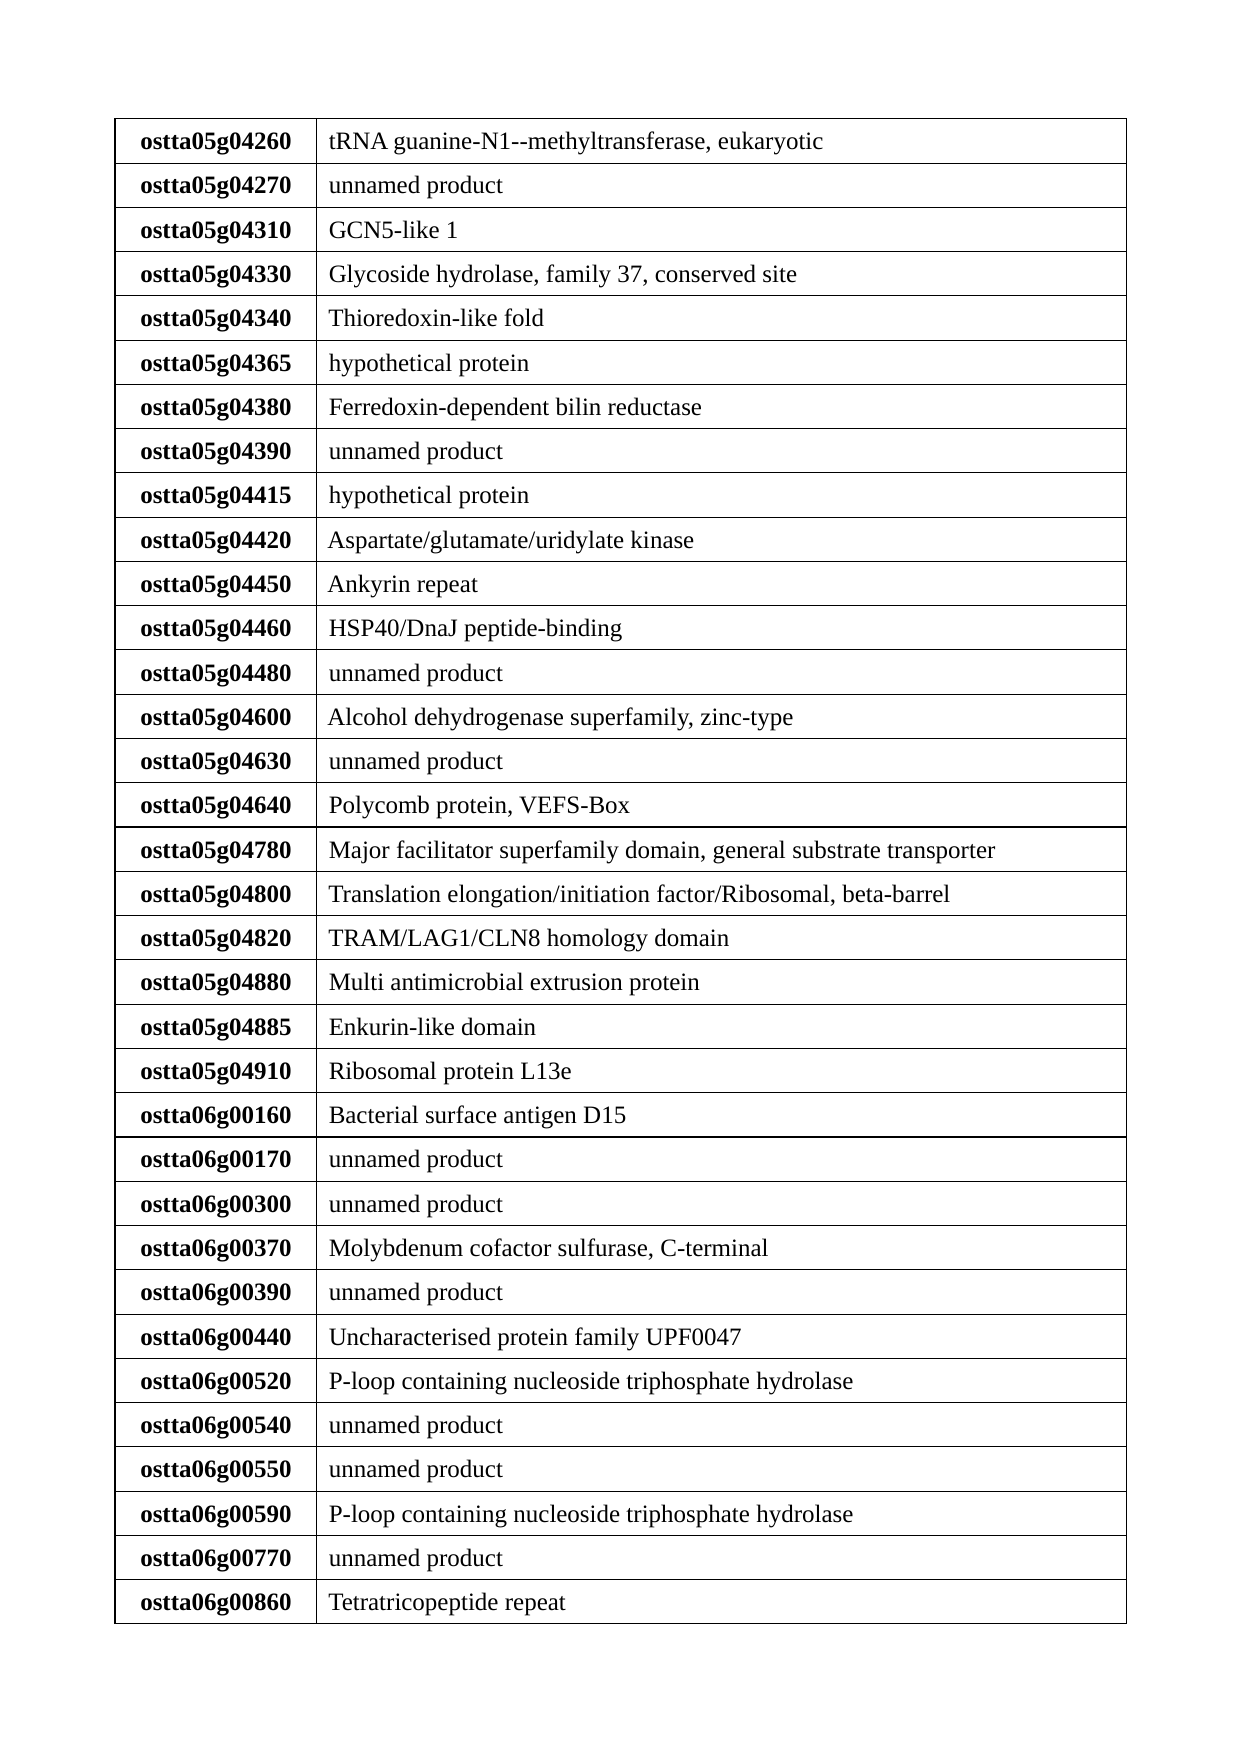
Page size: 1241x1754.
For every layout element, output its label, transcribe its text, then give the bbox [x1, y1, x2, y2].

table_cell [1127, 1136, 1240, 1181]
table_cell ostta05g04340 [116, 296, 316, 339]
table_cell unnamed product [317, 1182, 1126, 1225]
table_cell Tetratricopeptide repeat [317, 1580, 1126, 1623]
table_cell [1127, 472, 1240, 517]
table_cell [1127, 1579, 1240, 1623]
table_cell ostta05g04415 [116, 473, 316, 517]
table_cell Translation elongation/initiation factor/Ribosomal, beta-barrel [317, 872, 1126, 915]
table_cell [1127, 428, 1240, 472]
table_cell ostta06g00590 [116, 1492, 316, 1535]
table_cell ostta05g04270 [116, 164, 316, 207]
table_cell [1127, 340, 1240, 384]
table_cell ostta05g04630 [116, 739, 316, 782]
table_cell [1127, 118, 1240, 162]
table_cell [1127, 1358, 1240, 1402]
table_cell ostta06g00540 [116, 1403, 316, 1446]
table_cell ostta05g04640 [116, 783, 316, 826]
table_cell [1127, 295, 1240, 339]
table_cell ostta05g04450 [116, 562, 316, 605]
table_cell Glycoside hydrolase, family 37, conserved site [317, 252, 1126, 295]
table_cell ostta05g04600 [116, 695, 316, 738]
table_cell Major facilitator superfamily domain, general substrate transporter [317, 828, 1126, 871]
table_cell ostta06g00370 [116, 1226, 316, 1269]
table_cell [1127, 517, 1240, 561]
table_cell [1127, 1446, 1240, 1491]
table_cell [1127, 1048, 1240, 1092]
table_cell [1127, 561, 1240, 605]
table_cell [1127, 1314, 1240, 1358]
table_cell ostta06g00550 [116, 1447, 316, 1491]
table_cell [1127, 605, 1240, 649]
table_cell Molybdenum cofactor sulfurase, C-terminal [317, 1226, 1126, 1269]
table_cell Enkurin-like domain [317, 1005, 1126, 1048]
table_cell ostta05g04260 [116, 119, 316, 162]
table_cell ostta06g00170 [116, 1138, 316, 1181]
table_cell ostta05g04420 [116, 518, 316, 561]
table_cell Polycomb protein, VEFS-Box [317, 783, 1126, 826]
table_cell ostta05g04365 [116, 341, 316, 384]
table_cell [1127, 207, 1240, 251]
table_cell ostta06g00770 [116, 1536, 316, 1579]
table_cell [1127, 738, 1240, 782]
table_cell [1127, 1269, 1240, 1313]
table_cell ostta05g04460 [116, 606, 316, 649]
table_cell [1127, 1491, 1240, 1535]
table_cell hypothetical protein [317, 341, 1126, 384]
table_cell [1127, 782, 1240, 826]
table_cell unnamed product [317, 1403, 1126, 1446]
table_cell TRAM/LAG1/CLN8 homology domain [317, 916, 1126, 959]
table_cell [1127, 871, 1240, 915]
table_cell unnamed product [317, 739, 1126, 782]
table_cell Multi antimicrobial extrusion protein [317, 960, 1126, 1003]
table_cell ostta05g04390 [116, 429, 316, 472]
table_cell [1127, 251, 1240, 295]
table_cell [1127, 1181, 1240, 1225]
table_cell unnamed product [317, 650, 1126, 694]
table_cell [1127, 1004, 1240, 1048]
table_cell ostta05g04910 [116, 1049, 316, 1092]
table_cell unnamed product [317, 164, 1126, 207]
table_cell [1127, 826, 1240, 871]
table_cell Ankyrin repeat [317, 562, 1126, 605]
table_cell unnamed product [317, 1536, 1126, 1579]
table_cell [1127, 384, 1240, 428]
table_cell Bacterial surface antigen D15 [317, 1093, 1126, 1136]
table_cell unnamed product [317, 429, 1126, 472]
table_cell ostta05g04800 [116, 872, 316, 915]
table_cell ostta05g04885 [116, 1005, 316, 1048]
table_cell tRNA guanine-N1--methyltransferase, eukaryotic [317, 119, 1126, 162]
table_cell Uncharacterised protein family UPF0047 [317, 1315, 1126, 1358]
table_cell ostta06g00860 [116, 1580, 316, 1623]
table_cell Ribosomal protein L13e [317, 1049, 1126, 1092]
table_cell unnamed product [317, 1270, 1126, 1313]
table_cell [1127, 163, 1240, 207]
table_cell [1127, 1092, 1240, 1136]
table_cell ostta06g00300 [116, 1182, 316, 1225]
table_cell unnamed product [317, 1138, 1126, 1181]
table_cell ostta05g04380 [116, 385, 316, 428]
table_cell [1127, 649, 1240, 694]
table_cell hypothetical protein [317, 473, 1126, 517]
table_cell P-loop containing nucleoside triphosphate hydrolase [317, 1492, 1126, 1535]
table_cell ostta05g04820 [116, 916, 316, 959]
table_cell HSP40/DnaJ peptide-binding [317, 606, 1126, 649]
table_cell ostta06g00440 [116, 1315, 316, 1358]
table_cell P-loop containing nucleoside triphosphate hydrolase [317, 1359, 1126, 1402]
table_cell ostta05g04480 [116, 650, 316, 694]
table_cell [1127, 915, 1240, 959]
table_cell [1127, 1402, 1240, 1446]
table_cell Alcohol dehydrogenase superfamily, zinc-type [317, 695, 1126, 738]
table_cell [1127, 694, 1240, 738]
table_cell Aspartate/glutamate/uridylate kinase [317, 518, 1126, 561]
table_cell [1127, 1225, 1240, 1269]
table_cell ostta06g00520 [116, 1359, 316, 1402]
table_cell [1127, 959, 1240, 1003]
table_cell ostta06g00160 [116, 1093, 316, 1136]
table_cell ostta06g00390 [116, 1270, 316, 1313]
table_cell ostta05g04780 [116, 828, 316, 871]
table_cell Thioredoxin-like fold [317, 296, 1126, 339]
table_cell [1127, 1535, 1240, 1579]
table_cell ostta05g04310 [116, 208, 316, 251]
table_cell ostta05g04880 [116, 960, 316, 1003]
table_cell GCN5-like 1 [317, 208, 1126, 251]
table_cell ostta05g04330 [116, 252, 316, 295]
table_cell unnamed product [317, 1447, 1126, 1491]
table_cell Ferredoxin-dependent bilin reductase [317, 385, 1126, 428]
